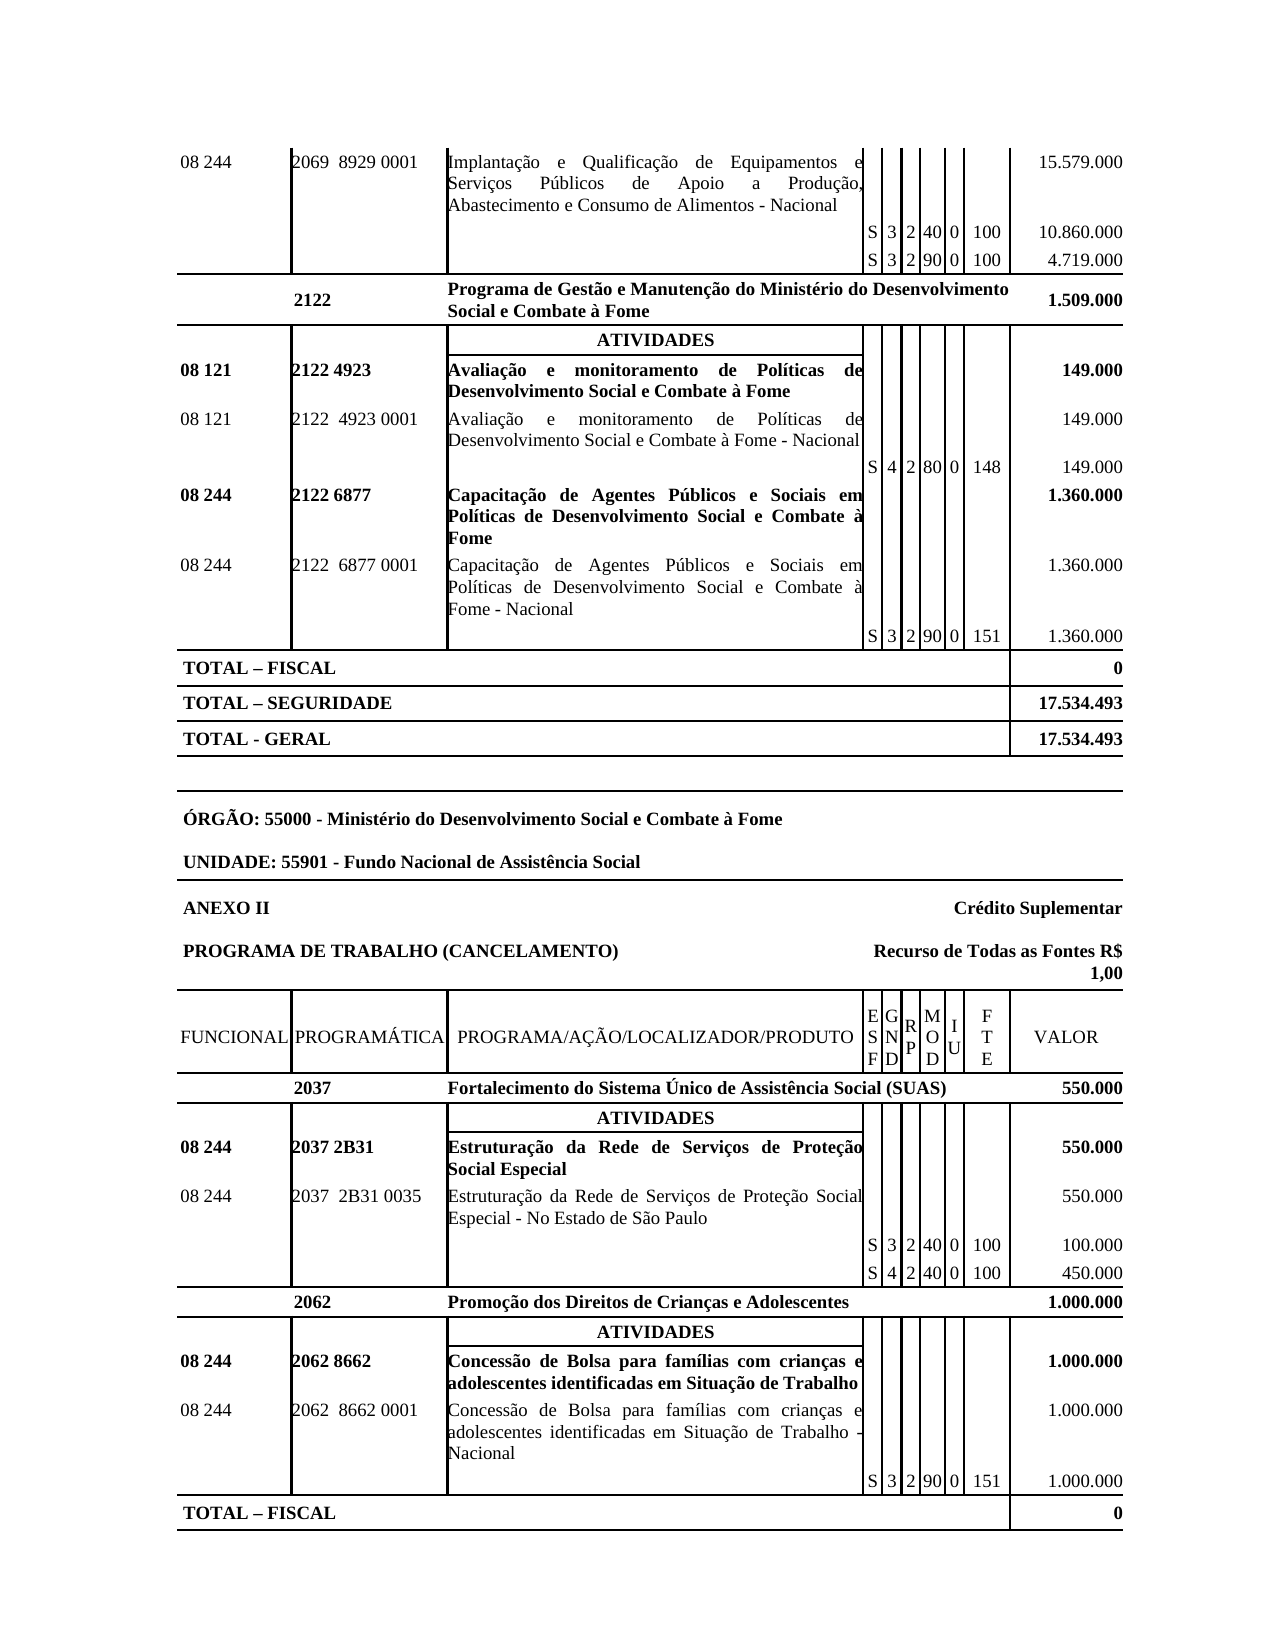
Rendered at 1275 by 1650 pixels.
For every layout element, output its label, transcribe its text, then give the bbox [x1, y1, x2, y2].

table_cell [293, 1318, 446, 1345]
table_cell [449, 218, 862, 246]
table_cell Estruturação da Rede de Serviços de Proteção Social Especial - No Estado de São Paulo [449, 1182, 862, 1231]
table_cell [864, 326, 881, 353]
table_cell 100.000 [1011, 1231, 1123, 1259]
table_cell 2122 4923 0001 [293, 405, 446, 453]
table_cell [293, 218, 446, 246]
table_cell S [864, 218, 881, 246]
table_cell [921, 551, 944, 622]
table_cell [946, 1396, 963, 1467]
table_cell [965, 1131, 1009, 1182]
table_cell [903, 551, 919, 622]
table_cell [1123, 790, 1200, 835]
table_cell [1123, 218, 1200, 246]
table_cell 1.509.000 [1010, 275, 1123, 324]
table_cell 2037 [177, 1074, 447, 1102]
table_cell TOTAL – FISCAL [177, 651, 1009, 684]
table_cell [1010, 757, 1123, 790]
table_cell [946, 1182, 963, 1231]
table_cell S [864, 1259, 881, 1286]
table_cell 2037 2B31 0035 [293, 1182, 446, 1231]
table_cell [883, 551, 900, 622]
table_cell [921, 1318, 944, 1345]
table_cell [864, 1131, 881, 1182]
table_cell 90 [921, 1467, 944, 1494]
table_cell [921, 405, 944, 453]
table_cell [864, 354, 881, 404]
table_cell [1123, 1231, 1200, 1259]
table_cell [449, 454, 862, 481]
table_cell [883, 1182, 900, 1231]
table_cell 100 [965, 218, 1009, 246]
table_cell 2 [903, 246, 919, 273]
table_cell S [864, 454, 881, 481]
table_cell [1123, 273, 1200, 324]
table_cell [946, 481, 963, 551]
table_cell [177, 622, 290, 649]
table_cell [864, 1104, 881, 1131]
table_cell [921, 1131, 944, 1182]
table_cell [921, 148, 944, 218]
table_cell 08 244 [177, 1396, 290, 1467]
table_cell [177, 1259, 290, 1286]
table_cell 2062 8662 [293, 1345, 446, 1396]
table_cell [903, 326, 919, 353]
table_cell [946, 1131, 963, 1182]
table_cell [1123, 246, 1200, 273]
table_cell [293, 622, 446, 649]
table_cell 100 [965, 246, 1009, 273]
table_cell R P [903, 991, 919, 1072]
table_cell [883, 1396, 900, 1467]
table_cell 08 244 [177, 1182, 290, 1231]
table_cell [1123, 1131, 1200, 1182]
table_cell [1123, 1286, 1200, 1316]
table_cell Avaliação e monitoramento de Políticas de Desenvolvimento Social e Combate à Fome - Nacional [449, 405, 862, 453]
table_cell Capacitação de Agentes Públicos e Sociais em Políticas de Desenvolvimento Social e Combate à Fome [449, 481, 862, 551]
table_cell 3 [883, 246, 900, 273]
table_cell 08 244 [177, 148, 290, 218]
table_cell [1123, 989, 1200, 1072]
table_cell F T E [965, 991, 1009, 1072]
table_cell Crédito Suplementar [863, 881, 1123, 924]
table_cell [177, 1318, 290, 1345]
table_cell 151 [965, 622, 1009, 649]
table_cell Implantação e Qualificação de Equipamentos e Serviços Públicos de Apoio a Produção, Abastecimento e Consumo de Alimentos - Nacional [449, 148, 862, 218]
table_cell [903, 1104, 919, 1131]
table_cell M O D [921, 991, 944, 1072]
table_cell 17.534.493 [1011, 687, 1123, 719]
table_cell [1123, 551, 1200, 622]
table_cell 1.000.000 [1010, 1288, 1123, 1316]
table_cell [965, 405, 1009, 453]
table_cell [293, 246, 446, 273]
table_cell [965, 551, 1009, 622]
table_cell 40 [921, 1231, 944, 1259]
table_cell [921, 481, 944, 551]
table_cell [293, 1467, 446, 1494]
table_cell 1.000.000 [1011, 1396, 1123, 1467]
table_cell [921, 326, 944, 353]
table_cell G N D [883, 991, 900, 1072]
table_cell 08 244 [177, 1345, 290, 1396]
table_cell [864, 1182, 881, 1231]
table_cell [864, 551, 881, 622]
table_cell 1.360.000 [1011, 551, 1123, 622]
table_cell [1123, 1396, 1200, 1467]
table_cell I U [946, 991, 963, 1072]
table_cell 1.000.000 [1011, 1467, 1123, 1494]
table_cell 2 [903, 454, 919, 481]
table_cell [903, 481, 919, 551]
table_cell [864, 481, 881, 551]
table_cell [946, 326, 963, 353]
table_cell [946, 354, 963, 404]
table_cell [177, 757, 1009, 790]
table_cell [1123, 405, 1200, 453]
table_cell [946, 551, 963, 622]
table_cell [965, 1396, 1009, 1467]
table_cell 550.000 [1010, 1074, 1123, 1102]
table_cell 08 244 [177, 481, 290, 551]
table_cell 4.719.000 [1011, 246, 1123, 273]
table_cell Avaliação e monitoramento de Políticas de Desenvolvimento Social e Combate à Fome [449, 356, 862, 404]
table_cell [1123, 685, 1200, 719]
table_cell 1.360.000 [1011, 622, 1123, 649]
table_cell 2069 8929 0001 [293, 148, 446, 218]
table_cell [921, 1396, 944, 1467]
table_cell Recurso de Todas as Fontes R$ 1,00 [863, 924, 1123, 989]
table_cell [903, 148, 919, 218]
table_cell 2037 2B31 [293, 1131, 446, 1182]
table_cell FUNCIONAL [177, 991, 290, 1072]
table_cell ANEXO II [177, 881, 863, 924]
table_cell [883, 481, 900, 551]
table_cell [921, 1345, 944, 1396]
table_cell TOTAL – FISCAL [177, 1496, 1009, 1529]
table_cell [1123, 649, 1200, 684]
table_cell 90 [921, 246, 944, 273]
table_cell 149.000 [1011, 405, 1123, 453]
table_cell [1123, 1345, 1200, 1396]
table_cell [965, 481, 1009, 551]
table_cell 2 [903, 622, 919, 649]
table_cell [177, 1104, 290, 1131]
table_cell [864, 1345, 881, 1396]
table_cell 151 [965, 1467, 1009, 1494]
table_cell [864, 1396, 881, 1467]
table_cell 40 [921, 1259, 944, 1286]
table_cell [864, 148, 881, 218]
table_cell [1123, 481, 1200, 551]
table_cell S [864, 1231, 881, 1259]
table_cell [293, 1104, 446, 1131]
table_cell 2 [903, 1231, 919, 1259]
table_cell [965, 354, 1009, 404]
table_cell [449, 1259, 862, 1286]
table_cell 148 [965, 454, 1009, 481]
table_cell Capacitação de Agentes Públicos e Sociais em Políticas de Desenvolvimento Social e Combate à Fome - Nacional [449, 551, 862, 622]
table_cell PROGRAMA DE TRABALHO (CANCELAMENTO) [177, 924, 863, 989]
table_cell 4 [883, 1259, 900, 1286]
table_cell [293, 454, 446, 481]
table_cell 0 [1011, 1496, 1123, 1529]
table_cell 3 [883, 1231, 900, 1259]
table_cell [903, 405, 919, 453]
table_cell UNIDADE: 55901 - Fundo Nacional de Assistência Social [177, 835, 863, 879]
table_cell 0 [946, 1259, 963, 1286]
table_cell 0 [946, 1467, 963, 1494]
table_cell 2122 4923 [293, 354, 446, 404]
table_cell [1123, 835, 1200, 879]
table_cell 2062 [177, 1288, 447, 1316]
table_cell 08 121 [177, 354, 290, 404]
table_cell [921, 354, 944, 404]
table_cell [1123, 324, 1200, 353]
table_cell [1123, 354, 1200, 404]
table_cell [965, 148, 1009, 218]
table_cell 40 [921, 218, 944, 246]
table_cell [883, 1104, 900, 1131]
table_cell 149.000 [1011, 354, 1123, 404]
table_cell [1123, 755, 1200, 790]
table_cell [449, 1231, 862, 1259]
table_cell [965, 1104, 1009, 1131]
table_cell [883, 326, 900, 353]
table_cell Concessão de Bolsa para famílias com crianças e adolescentes identificadas em Situação de Trabalho - Nacional [449, 1396, 862, 1467]
table_cell 1.360.000 [1011, 481, 1123, 551]
table_cell [1123, 1316, 1200, 1345]
table_cell [1123, 720, 1200, 755]
table_cell [946, 405, 963, 453]
table_cell [1123, 454, 1200, 481]
table_cell [293, 326, 446, 353]
table_cell 08 244 [177, 1131, 290, 1182]
table_cell 2122 6877 0001 [293, 551, 446, 622]
table_cell 15.579.000 [1011, 148, 1123, 218]
table_cell [449, 1467, 862, 1494]
table_cell [1123, 1259, 1200, 1286]
table_cell [921, 1182, 944, 1231]
table_cell 80 [921, 454, 944, 481]
table_cell [903, 354, 919, 404]
table_cell TOTAL - GERAL [177, 722, 1009, 755]
table_cell [883, 354, 900, 404]
table_cell 100 [965, 1231, 1009, 1259]
table_cell 2 [903, 1467, 919, 1494]
table_cell [1123, 622, 1200, 649]
table_cell 4 [883, 454, 900, 481]
table_cell [1123, 879, 1200, 924]
table_cell [946, 1104, 963, 1131]
table_cell [883, 405, 900, 453]
table_cell [883, 1131, 900, 1182]
table_cell 2 [903, 1259, 919, 1286]
table_cell [903, 1396, 919, 1467]
table_cell [1123, 924, 1200, 989]
table_cell [177, 1231, 290, 1259]
table_cell [903, 1345, 919, 1396]
table_cell Atividades [449, 1318, 862, 1345]
table_cell 100 [965, 1259, 1009, 1286]
table_cell [946, 1345, 963, 1396]
table_cell 550.000 [1011, 1131, 1123, 1182]
table_cell [1123, 1467, 1200, 1494]
table_cell Atividades [449, 1104, 862, 1131]
table_cell E S F [864, 991, 881, 1072]
table_cell Fortalecimento do Sistema Único de Assistência Social (SUAS) [448, 1074, 1009, 1102]
table_cell [863, 835, 1123, 879]
table_cell 10.860.000 [1011, 218, 1123, 246]
table_cell S [864, 1467, 881, 1494]
table_cell [883, 1345, 900, 1396]
table_cell [293, 1231, 446, 1259]
table_cell [903, 1318, 919, 1345]
table_cell Concessão de Bolsa para famílias com crianças e adolescentes identificadas em Situação de Trabalho [449, 1347, 862, 1396]
table_cell [1123, 1494, 1200, 1529]
table_cell S [864, 622, 881, 649]
table_cell 08 244 [177, 551, 290, 622]
table_cell [1011, 326, 1123, 353]
table_cell 2062 8662 0001 [293, 1396, 446, 1467]
table_cell Atividades [449, 326, 862, 353]
table_cell 1.000.000 [1011, 1345, 1123, 1396]
table_cell [177, 326, 290, 353]
table_cell [1123, 1182, 1200, 1231]
table_cell [965, 1318, 1009, 1345]
table_cell 3 [883, 218, 900, 246]
table_cell ÓRGÃO: 55000 - Ministério do Desenvolvimento Social e Combate à Fome [177, 792, 1123, 835]
table_cell 0 [946, 454, 963, 481]
table_cell VALOR [1011, 991, 1123, 1072]
table_cell [965, 1182, 1009, 1231]
table_cell Estruturação da Rede de Serviços de Proteção Social Especial [449, 1133, 862, 1182]
table_cell PROGRAMÁTICA [293, 991, 446, 1072]
table_cell [1123, 148, 1200, 218]
table_cell [946, 148, 963, 218]
table_cell [177, 218, 290, 246]
table_cell [177, 1467, 290, 1494]
table_cell 2122 6877 [293, 481, 446, 551]
table_cell [177, 246, 290, 273]
table_cell [903, 1131, 919, 1182]
table_cell 17.534.493 [1011, 722, 1123, 755]
table_cell [965, 1345, 1009, 1396]
table_cell 0 [946, 218, 963, 246]
table_cell [864, 1318, 881, 1345]
table_cell 08 121 [177, 405, 290, 453]
table_cell 149.000 [1011, 454, 1123, 481]
table_cell 90 [921, 622, 944, 649]
table_cell [1123, 1072, 1200, 1102]
table_cell 3 [883, 1467, 900, 1494]
table_cell 550.000 [1011, 1182, 1123, 1231]
table_cell [449, 246, 862, 273]
table_cell [946, 1318, 963, 1345]
table_cell TOTAL – SEGURIDADE [177, 687, 1009, 719]
table_cell [293, 1259, 446, 1286]
table_cell 2122 [177, 275, 447, 324]
table_cell 0 [946, 246, 963, 273]
table_cell Promoção dos Direitos de Crianças e Adolescentes [448, 1288, 1009, 1316]
table_cell [1011, 1104, 1123, 1131]
table_cell PROGRAMA/AÇÃO/LOCALIZADOR/PRODUTO [449, 991, 862, 1072]
table_cell 450.000 [1011, 1259, 1123, 1286]
table_cell S [864, 246, 881, 273]
table_cell Programa de Gestão e Manutenção do Ministério do Desenvolvimento Social e Combate à Fome [448, 275, 1009, 324]
table_cell [883, 148, 900, 218]
table_cell [903, 1182, 919, 1231]
table_cell 0 [946, 1231, 963, 1259]
table_cell [921, 1104, 944, 1131]
table_cell [1123, 1102, 1200, 1131]
table_cell [1011, 1318, 1123, 1345]
table_cell [177, 454, 290, 481]
table_cell 3 [883, 622, 900, 649]
table_cell [883, 1318, 900, 1345]
table_cell 0 [946, 622, 963, 649]
table_cell [449, 622, 862, 649]
table_cell [864, 405, 881, 453]
table_cell [965, 326, 1009, 353]
table_cell 2 [903, 218, 919, 246]
table_cell 0 [1011, 651, 1123, 684]
